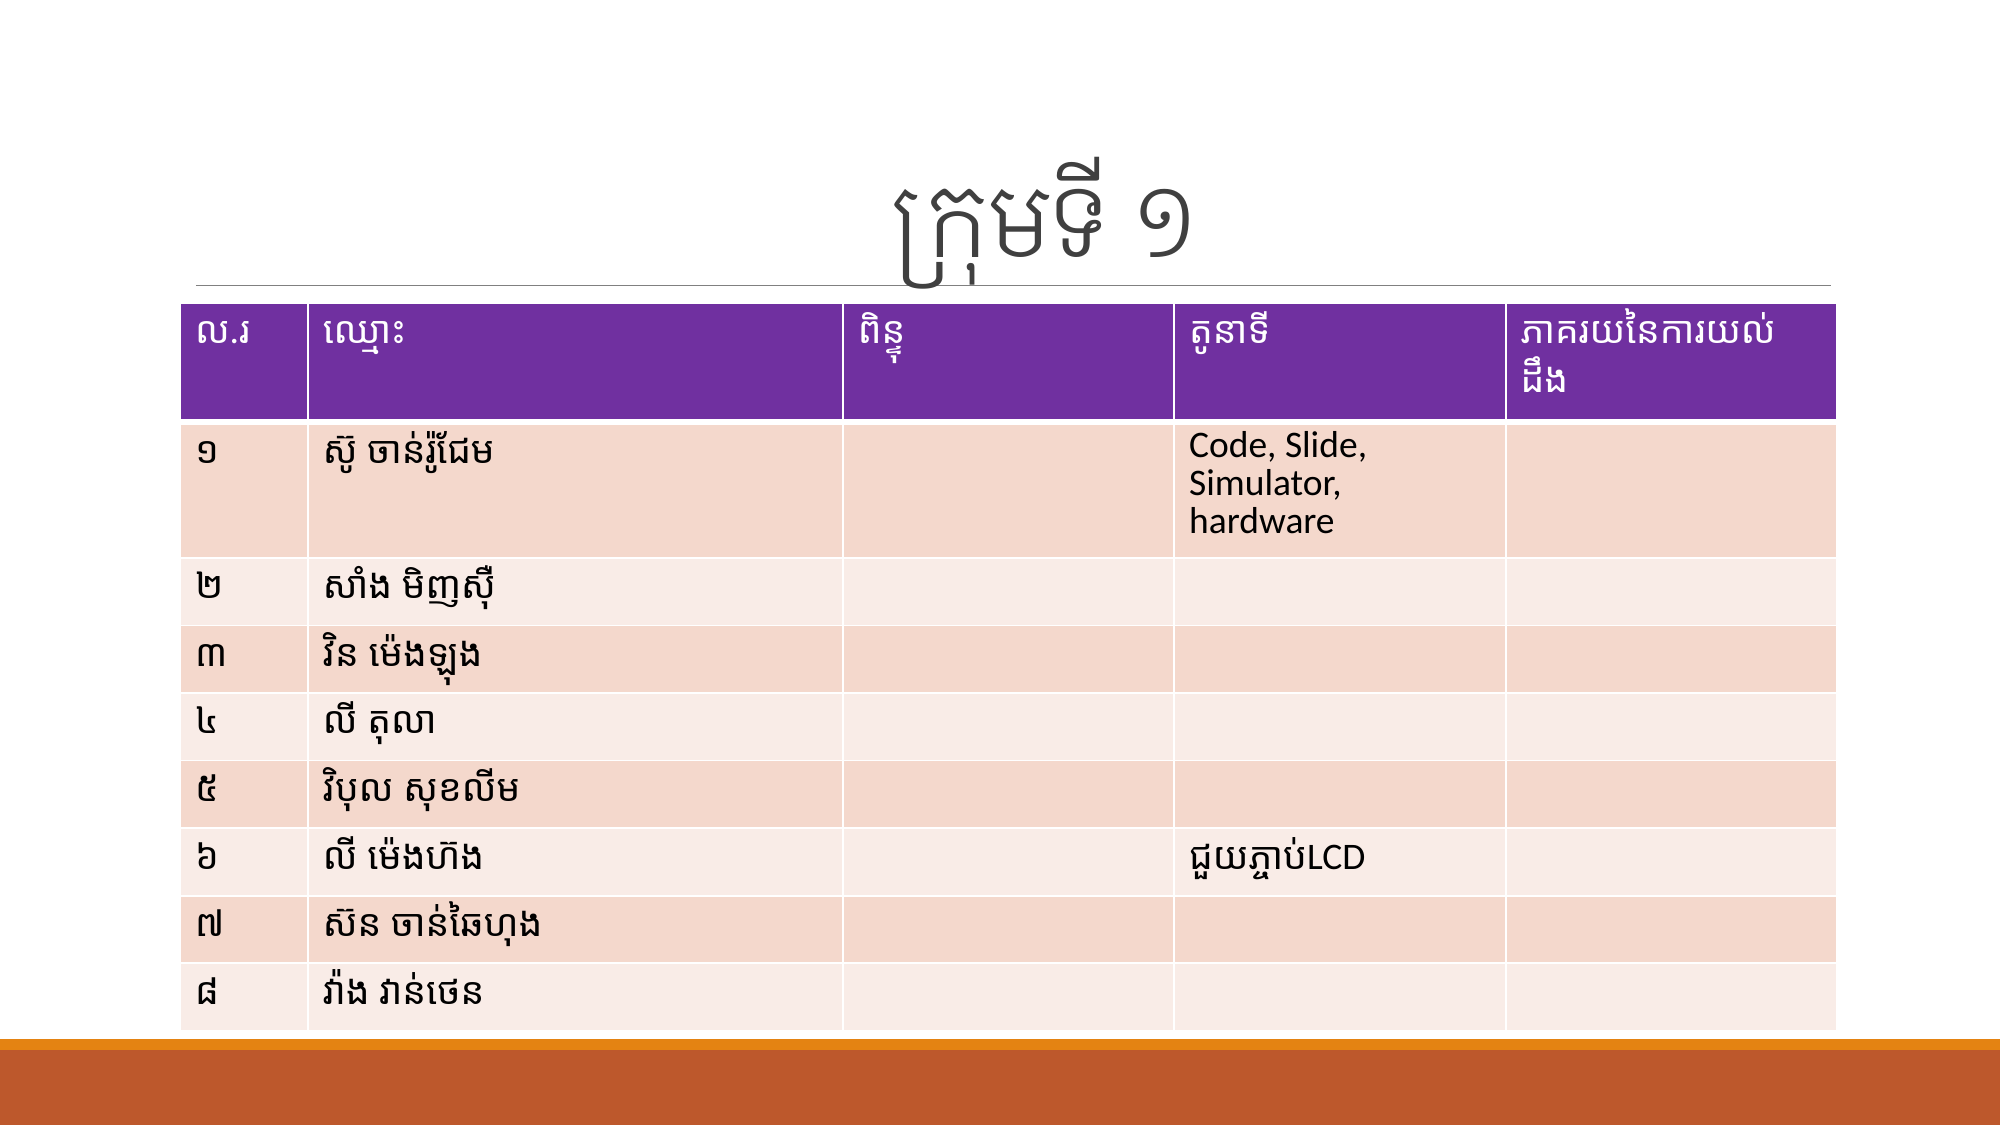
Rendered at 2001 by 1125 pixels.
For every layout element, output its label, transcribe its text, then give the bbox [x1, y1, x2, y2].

table_cell [1507, 897, 1836, 962]
table_cell [844, 897, 1173, 962]
table_cell [844, 964, 1173, 1030]
table_cell [1175, 559, 1505, 625]
table_cell ស៊ន ចាន់ឆៃហុង [309, 897, 842, 962]
table_cell [844, 694, 1173, 760]
table_cell [1507, 761, 1836, 827]
table_cell ៤ [181, 694, 307, 760]
title ក្រុមទី ១ [180, 47, 1830, 285]
table_cell [1507, 559, 1836, 625]
table_cell [844, 761, 1173, 827]
table_cell [1175, 694, 1505, 760]
table_cell ៥ [181, 761, 307, 827]
table_header ល.រ [181, 304, 307, 419]
table_cell វិបុល សុខលីម [309, 761, 842, 827]
table_cell ស៊ូ ចាន់រ៉ូជែម [309, 425, 842, 557]
table_cell ២ [181, 559, 307, 625]
table_cell លី ម៉េងហ៊ង [309, 829, 842, 895]
table_cell ៧ [181, 897, 307, 962]
table_header ឈ្មោះ [309, 304, 842, 419]
table_cell [1507, 626, 1836, 692]
table_cell ៣ [181, 626, 307, 692]
table_cell [844, 829, 1173, 895]
table_cell [1507, 694, 1836, 760]
table_cell ៦ [181, 829, 307, 895]
table_cell [1175, 626, 1505, 692]
table_cell វ៉ាង វាន់ថេន [309, 964, 842, 1030]
table_cell ៨ [181, 964, 307, 1030]
table_cell [1175, 897, 1505, 962]
table_cell [844, 425, 1173, 557]
table_cell វិន ម៉េងឡុង [309, 626, 842, 692]
table_cell [1175, 964, 1505, 1030]
table_cell លី តុលា [309, 694, 842, 760]
table_cell ១ [181, 425, 307, 557]
table_cell សាំង មិញសុឺ [309, 559, 842, 625]
table_header តូនាទី [1175, 304, 1505, 419]
table_cell [844, 559, 1173, 625]
table_cell [1507, 425, 1836, 557]
table_cell ជួយភ្ចាប់LCD [1175, 829, 1505, 895]
table_cell [1507, 964, 1836, 1030]
table_cell [1507, 829, 1836, 895]
table_cell [1175, 761, 1505, 827]
table_cell [844, 626, 1173, 692]
table_header ភាគរយនៃការយល់ដឹង [1507, 304, 1836, 419]
table_header ពិន្ទុ [844, 304, 1173, 419]
table_cell Code, Slide,​Simulator, hardware [1175, 425, 1505, 557]
